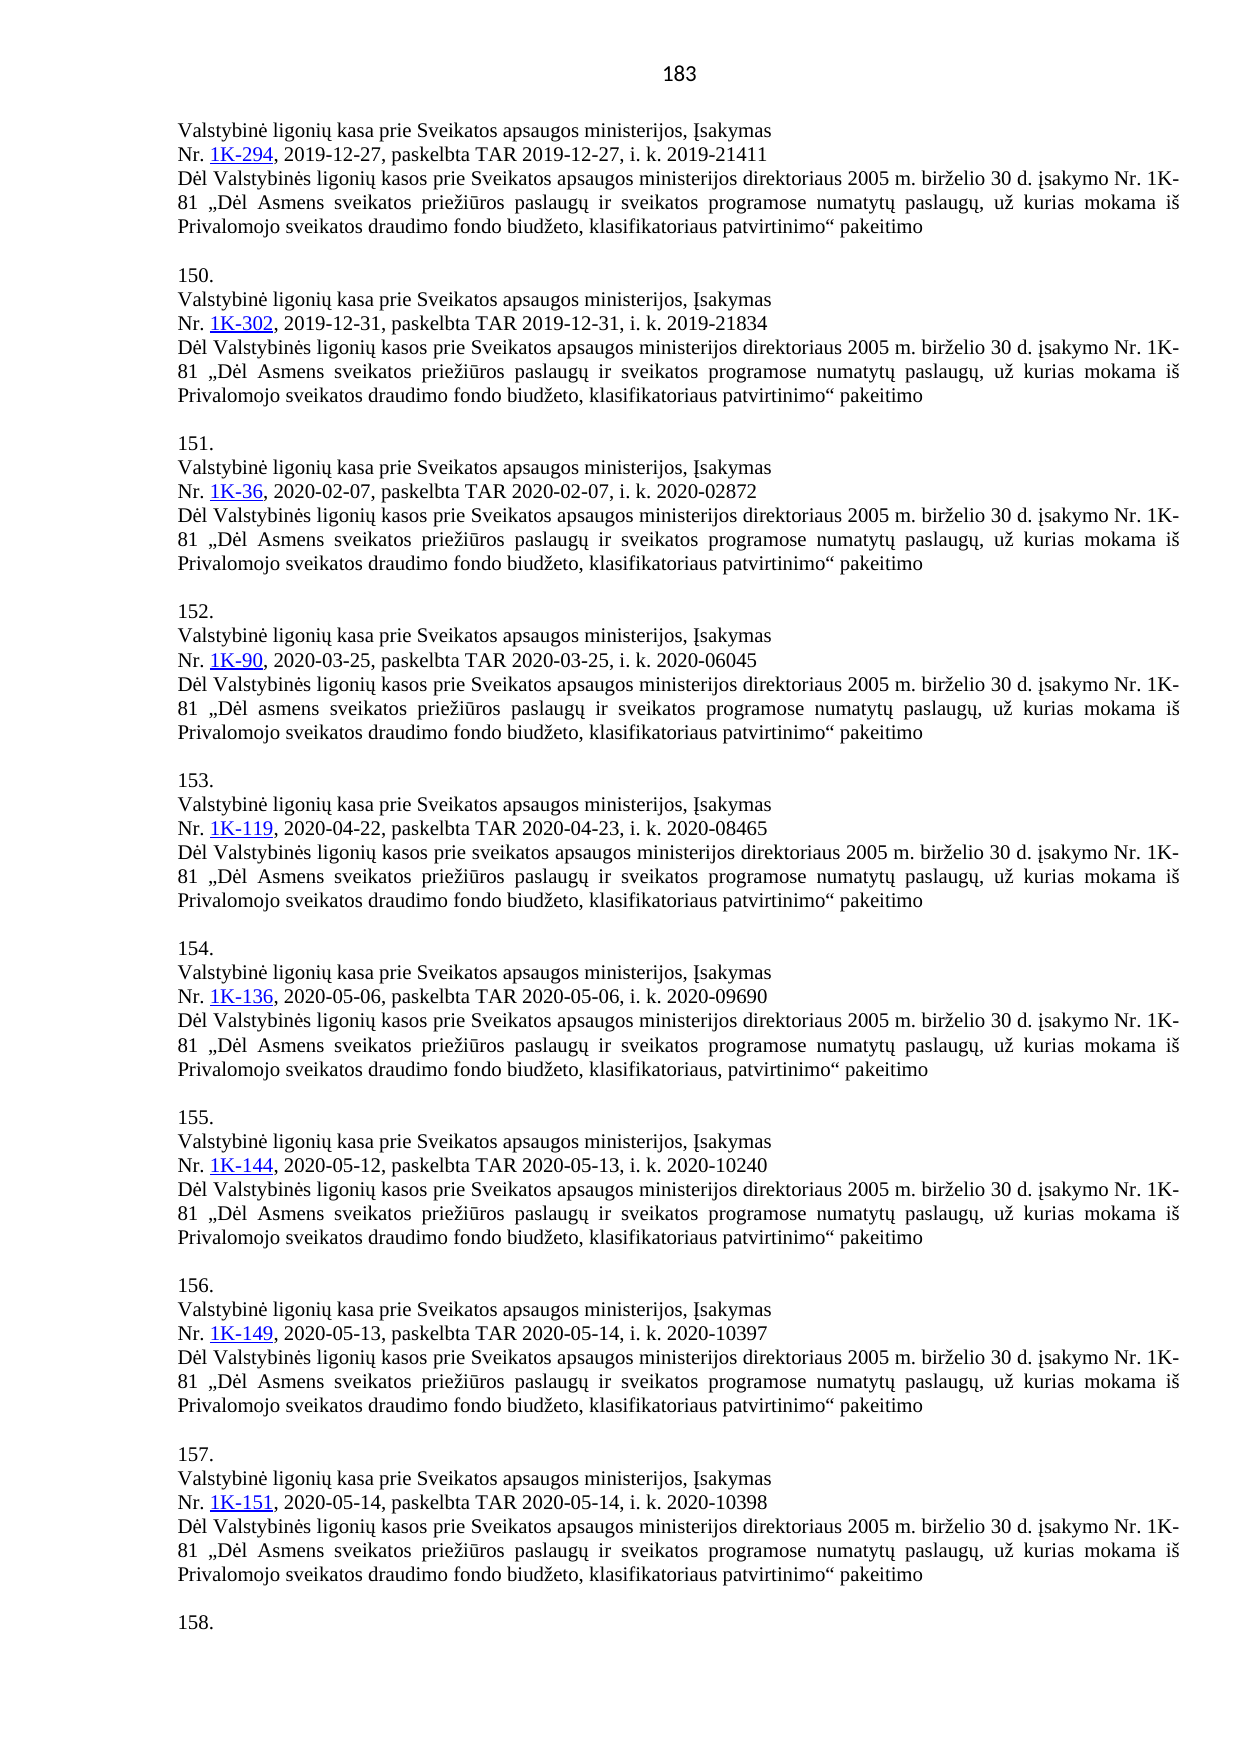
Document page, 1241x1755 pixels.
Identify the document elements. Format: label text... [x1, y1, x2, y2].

text Valstybinė ligonių kasa prie Sveikatos apsaugos ministerijos, Įsakymas [177, 1129, 1181, 1153]
text Nr. 1K-144, 2020-05-12, paskelbta TAR 2020-05-13, i. k. 2020-10240 [177, 1153, 1181, 1177]
text Dėl Valstybinės ligonių kasos prie Sveikatos apsaugos ministerijos direktoriaus 2005 m. birželio 30 d. įsakymo Nr. 1K-81 „Dėl asmens sveikatos priežiūros paslaugų ir sveikatos programose numatytų paslaugų, už kurias mokama iš Privalomojo sveikatos draudimo fondo biudžeto, klasifikatoriaus patvirtinimo“ pakeitimo [177, 672, 1181, 744]
text Dėl Valstybinės ligonių kasos prie Sveikatos apsaugos ministerijos direktoriaus 2005 m. birželio 30 d. įsakymo Nr. 1K-81 „Dėl Asmens sveikatos priežiūros paslaugų ir sveikatos programose numatytų paslaugų, už kurias mokama iš Privalomojo sveikatos draudimo fondo biudžeto, klasifikatoriaus patvirtinimo“ pakeitimo [177, 1345, 1181, 1417]
text 156. [177, 1273, 1181, 1297]
text 155. [177, 1105, 1181, 1129]
text Dėl Valstybinės ligonių kasos prie Sveikatos apsaugos ministerijos direktoriaus 2005 m. birželio 30 d. įsakymo Nr. 1K-81 „Dėl Asmens sveikatos priežiūros paslaugų ir sveikatos programose numatytų paslaugų, už kurias mokama iš Privalomojo sveikatos draudimo fondo biudžeto, klasifikatoriaus patvirtinimo“ pakeitimo [177, 166, 1181, 238]
text Nr. 1K-36, 2020-02-07, paskelbta TAR 2020-02-07, i. k. 2020-02872 [177, 479, 1181, 503]
text 154. [177, 936, 1181, 960]
text Dėl Valstybinės ligonių kasos prie Sveikatos apsaugos ministerijos direktoriaus 2005 m. birželio 30 d. įsakymo Nr. 1K-81 „Dėl Asmens sveikatos priežiūros paslaugų ir sveikatos programose numatytų paslaugų, už kurias mokama iš Privalomojo sveikatos draudimo fondo biudžeto, klasifikatoriaus, patvirtinimo“ pakeitimo [177, 1008, 1181, 1081]
text Nr. 1K-149, 2020-05-13, paskelbta TAR 2020-05-14, i. k. 2020-10397 [177, 1321, 1181, 1345]
text Nr. 1K-119, 2020-04-22, paskelbta TAR 2020-04-23, i. k. 2020-08465 [177, 816, 1181, 840]
text Dėl Valstybinės ligonių kasos prie Sveikatos apsaugos ministerijos direktoriaus 2005 m. birželio 30 d. įsakymo Nr. 1K-81 „Dėl Asmens sveikatos priežiūros paslaugų ir sveikatos programose numatytų paslaugų, už kurias mokama iš Privalomojo sveikatos draudimo fondo biudžeto, klasifikatoriaus patvirtinimo“ pakeitimo [177, 335, 1181, 407]
text Valstybinė ligonių kasa prie Sveikatos apsaugos ministerijos, Įsakymas [177, 1297, 1181, 1321]
text Nr. 1K-136, 2020-05-06, paskelbta TAR 2020-05-06, i. k. 2020-09690 [177, 984, 1181, 1008]
text Nr. 1K-294, 2019-12-27, paskelbta TAR 2019-12-27, i. k. 2019-21411 [177, 142, 1181, 166]
text Dėl Valstybinės ligonių kasos prie Sveikatos apsaugos ministerijos direktoriaus 2005 m. birželio 30 d. įsakymo Nr. 1K-81 „Dėl Asmens sveikatos priežiūros paslaugų ir sveikatos programose numatytų paslaugų, už kurias mokama iš Privalomojo sveikatos draudimo fondo biudžeto, klasifikatoriaus patvirtinimo“ pakeitimo [177, 503, 1181, 575]
text 150. [177, 262, 1181, 287]
text 158. [177, 1610, 1181, 1634]
text Valstybinė ligonių kasa prie Sveikatos apsaugos ministerijos, Įsakymas [177, 623, 1181, 647]
text Valstybinė ligonių kasa prie Sveikatos apsaugos ministerijos, Įsakymas [177, 1466, 1181, 1490]
text 157. [177, 1442, 1181, 1466]
text 153. [177, 768, 1181, 792]
text 152. [177, 599, 1181, 623]
text Valstybinė ligonių kasa prie Sveikatos apsaugos ministerijos, Įsakymas [177, 455, 1181, 479]
text Dėl Valstybinės ligonių kasos prie Sveikatos apsaugos ministerijos direktoriaus 2005 m. birželio 30 d. įsakymo Nr. 1K-81 „Dėl Asmens sveikatos priežiūros paslaugų ir sveikatos programose numatytų paslaugų, už kurias mokama iš Privalomojo sveikatos draudimo fondo biudžeto, klasifikatoriaus patvirtinimo“ pakeitimo [177, 1514, 1181, 1586]
text Valstybinė ligonių kasa prie Sveikatos apsaugos ministerijos, Įsakymas [177, 287, 1181, 311]
text Dėl Valstybinės ligonių kasos prie Sveikatos apsaugos ministerijos direktoriaus 2005 m. birželio 30 d. įsakymo Nr. 1K-81 „Dėl Asmens sveikatos priežiūros paslaugų ir sveikatos programose numatytų paslaugų, už kurias mokama iš Privalomojo sveikatos draudimo fondo biudžeto, klasifikatoriaus patvirtinimo“ pakeitimo [177, 1177, 1181, 1249]
text Nr. 1K-151, 2020-05-14, paskelbta TAR 2020-05-14, i. k. 2020-10398 [177, 1490, 1181, 1514]
text Nr. 1K-90, 2020-03-25, paskelbta TAR 2020-03-25, i. k. 2020-06045 [177, 647, 1181, 672]
text Valstybinė ligonių kasa prie Sveikatos apsaugos ministerijos, Įsakymas [177, 118, 1181, 142]
text Nr. 1K-302, 2019-12-31, paskelbta TAR 2019-12-31, i. k. 2019-21834 [177, 311, 1181, 335]
text Valstybinė ligonių kasa prie Sveikatos apsaugos ministerijos, Įsakymas [177, 960, 1181, 984]
text Valstybinė ligonių kasa prie Sveikatos apsaugos ministerijos, Įsakymas [177, 792, 1181, 816]
text Dėl Valstybinės ligonių kasos prie sveikatos apsaugos ministerijos direktoriaus 2005 m. birželio 30 d. įsakymo Nr. 1K-81 „Dėl Asmens sveikatos priežiūros paslaugų ir sveikatos programose numatytų paslaugų, už kurias mokama iš Privalomojo sveikatos draudimo fondo biudžeto, klasifikatoriaus patvirtinimo“ pakeitimo [177, 840, 1181, 912]
text 151. [177, 431, 1181, 455]
